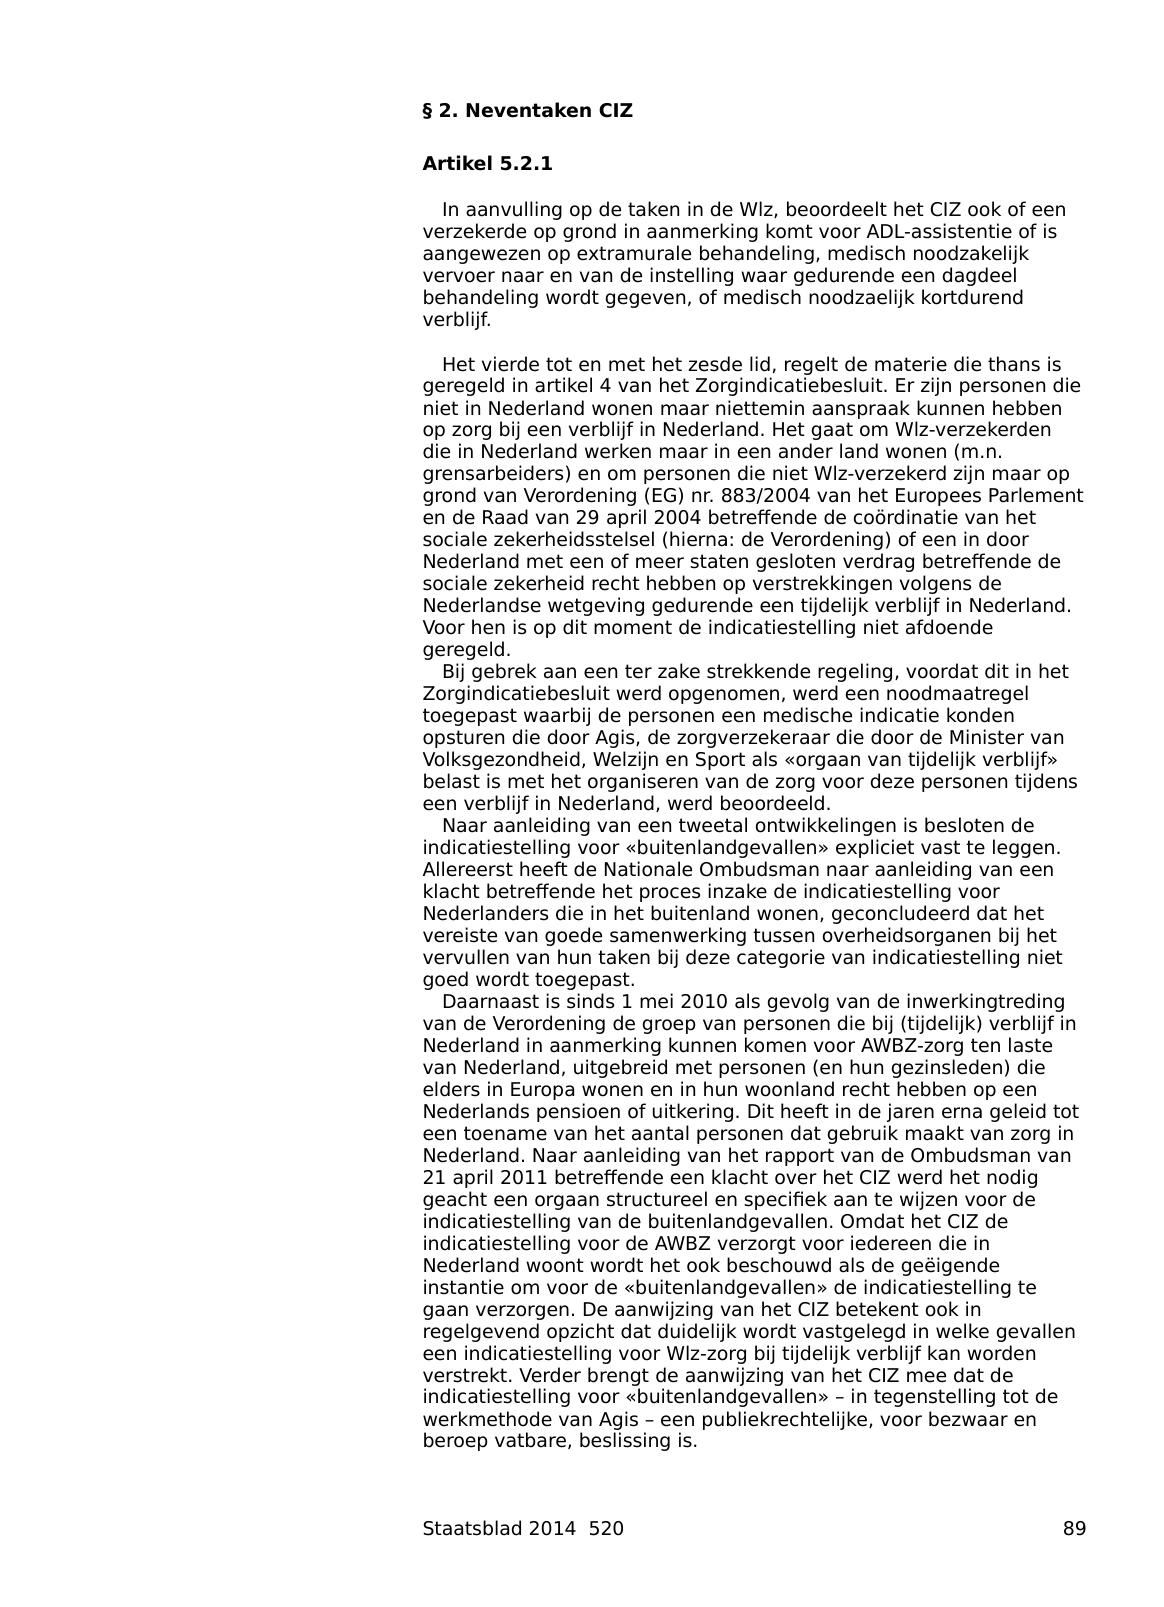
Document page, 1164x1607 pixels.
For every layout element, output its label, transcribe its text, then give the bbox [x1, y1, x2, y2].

text Naar aanleiding van een tweetal ontwikkelingen is besloten de indicatiestelling voor «buitenlandgevallen» expliciet vast te leggen. Allereerst heeft de Nationale Ombudsman naar aanleiding van een klacht betreffende het proces inzake de indicatiestelling voor Nederlanders die in het buitenland wonen, geconcludeerd dat het vereiste van goede samenwerking tussen overheidsorganen bij het vervullen van hun taken bij deze categorie van indicatiestelling niet goed wordt toegepast. [422, 815, 1087, 991]
text Bij gebrek aan een ter zake strekkende regeling, voordat dit in het Zorgindicatiebesluit werd opgenomen, werd een noodmaatregel toegepast waarbij de personen een medische indicatie konden opsturen die door Agis, de zorgverzekeraar die door de Minister van Volksgezondheid, Welzijn en Sport als «orgaan van tijdelijk verblijf» belast is met het organiseren van de zorg voor deze personen tijdens een verblijf in Nederland, werd beoordeeld. [422, 661, 1087, 815]
text Daarnaast is sinds 1 mei 2010 als gevolg van de inwerkingtreding van de Verordening de groep van personen die bij (tijdelijk) verblijf in Nederland in aanmerking kunnen komen voor AWBZ-zorg ten laste van Nederland, uitgebreid met personen (en hun gezinsleden) die elders in Europa wonen en in hun woonland recht hebben op een Nederlands pensioen of uitkering. Dit heeft in de jaren erna geleid tot een toename van het aantal personen dat gebruik maakt van zorg in Nederland. Naar aanleiding van het rapport van de Ombudsman van 21 april 2011 betreffende een klacht over het CIZ werd het nodig geacht een orgaan structureel en specifiek aan te wijzen voor de indicatiestelling van de buitenlandgevallen. Omdat het CIZ de indicatiestelling voor de AWBZ verzorgt voor iedereen die in Nederland woont wordt het ook beschouwd als de geëigende instantie om voor de «buitenlandgevallen» de indicatiestelling te gaan verzorgen. De aanwijzing van het CIZ betekent ook in regelgevend opzicht dat duidelijk wordt vastgelegd in welke gevallen een indicatiestelling voor Wlz-zorg bij tijdelijk verblijf kan worden verstrekt. Verder brengt de aanwijzing van het CIZ mee dat de indicatiestelling voor «buitenlandgevallen» – in tegenstelling tot de werkmethode van Agis – een publiekrechtelijke, voor bezwaar en beroep vatbare, beslissing is. [422, 991, 1087, 1452]
subtitle Artikel 5.2.1 [422, 152, 1087, 174]
subtitle § 2. Neventaken CIZ [422, 100, 1087, 122]
text In aanvulling op de taken in de Wlz, beoordeelt het CIZ ook of een verzekerde op grond in aanmerking komt voor ADL-assistentie of is aangewezen op extramurale behandeling, medisch noodzakelijk vervoer naar en van de instelling waar gedurende een dagdeel behandeling wordt gegeven, of medisch noodzaelijk kortdurend verblijf. [422, 199, 1087, 331]
text Het vierde tot en met het zesde lid, regelt de materie die thans is geregeld in artikel 4 van het Zorgindicatiebesluit. Er zijn personen die niet in Nederland wonen maar niettemin aanspraak kunnen hebben op zorg bij een verblijf in Nederland. Het gaat om Wlz-verzekerden die in Nederland werken maar in een ander land wonen (m.n. grensarbeiders) en om personen die niet Wlz-verzekerd zijn maar op grond van Verordening (EG) nr. 883/2004 van het Europees Parlement en de Raad van 29 april 2004 betreffende de coördinatie van het sociale zekerheidsstelsel (hierna: de Verordening) of een in door Nederland met een of meer staten gesloten verdrag betreffende de sociale zekerheid recht hebben op verstrekkingen volgens de Nederlandse wetgeving gedurende een tijdelijk verblijf in Nederland. Voor hen is op dit moment de indicatiestelling niet afdoende geregeld. [422, 353, 1087, 661]
